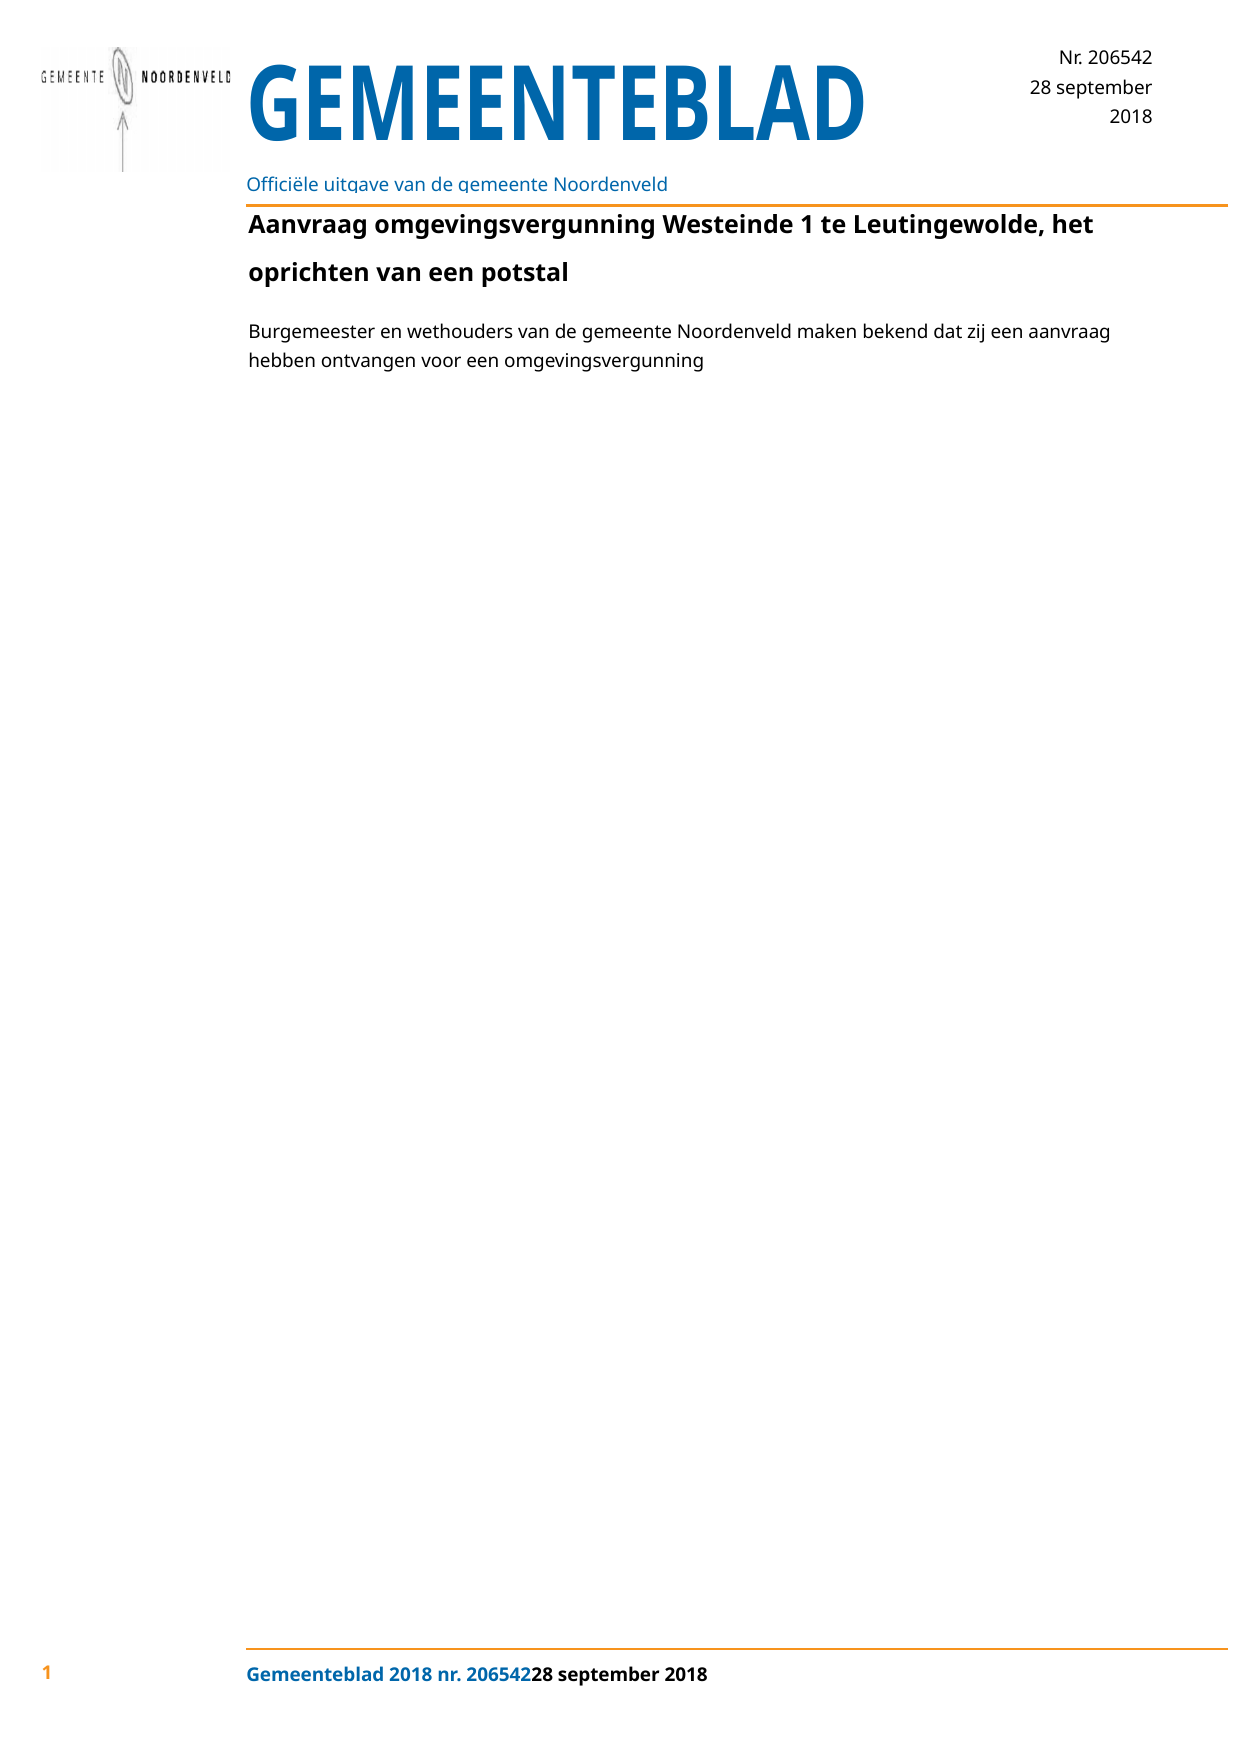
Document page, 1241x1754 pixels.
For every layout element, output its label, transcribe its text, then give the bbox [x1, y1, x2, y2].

text Aanvraag omgevingsvergunning Westeinde 1 te Leutingewolde, het oprichten van een potstal [248, 207, 1152, 288]
text Burgemeester en wethouders van de gemeente Noordenveld maken bekend dat zij een aanvraag hebben ontvangen voor een omgevingsvergunning [248, 318, 1152, 373]
picture [41, 47, 231, 172]
